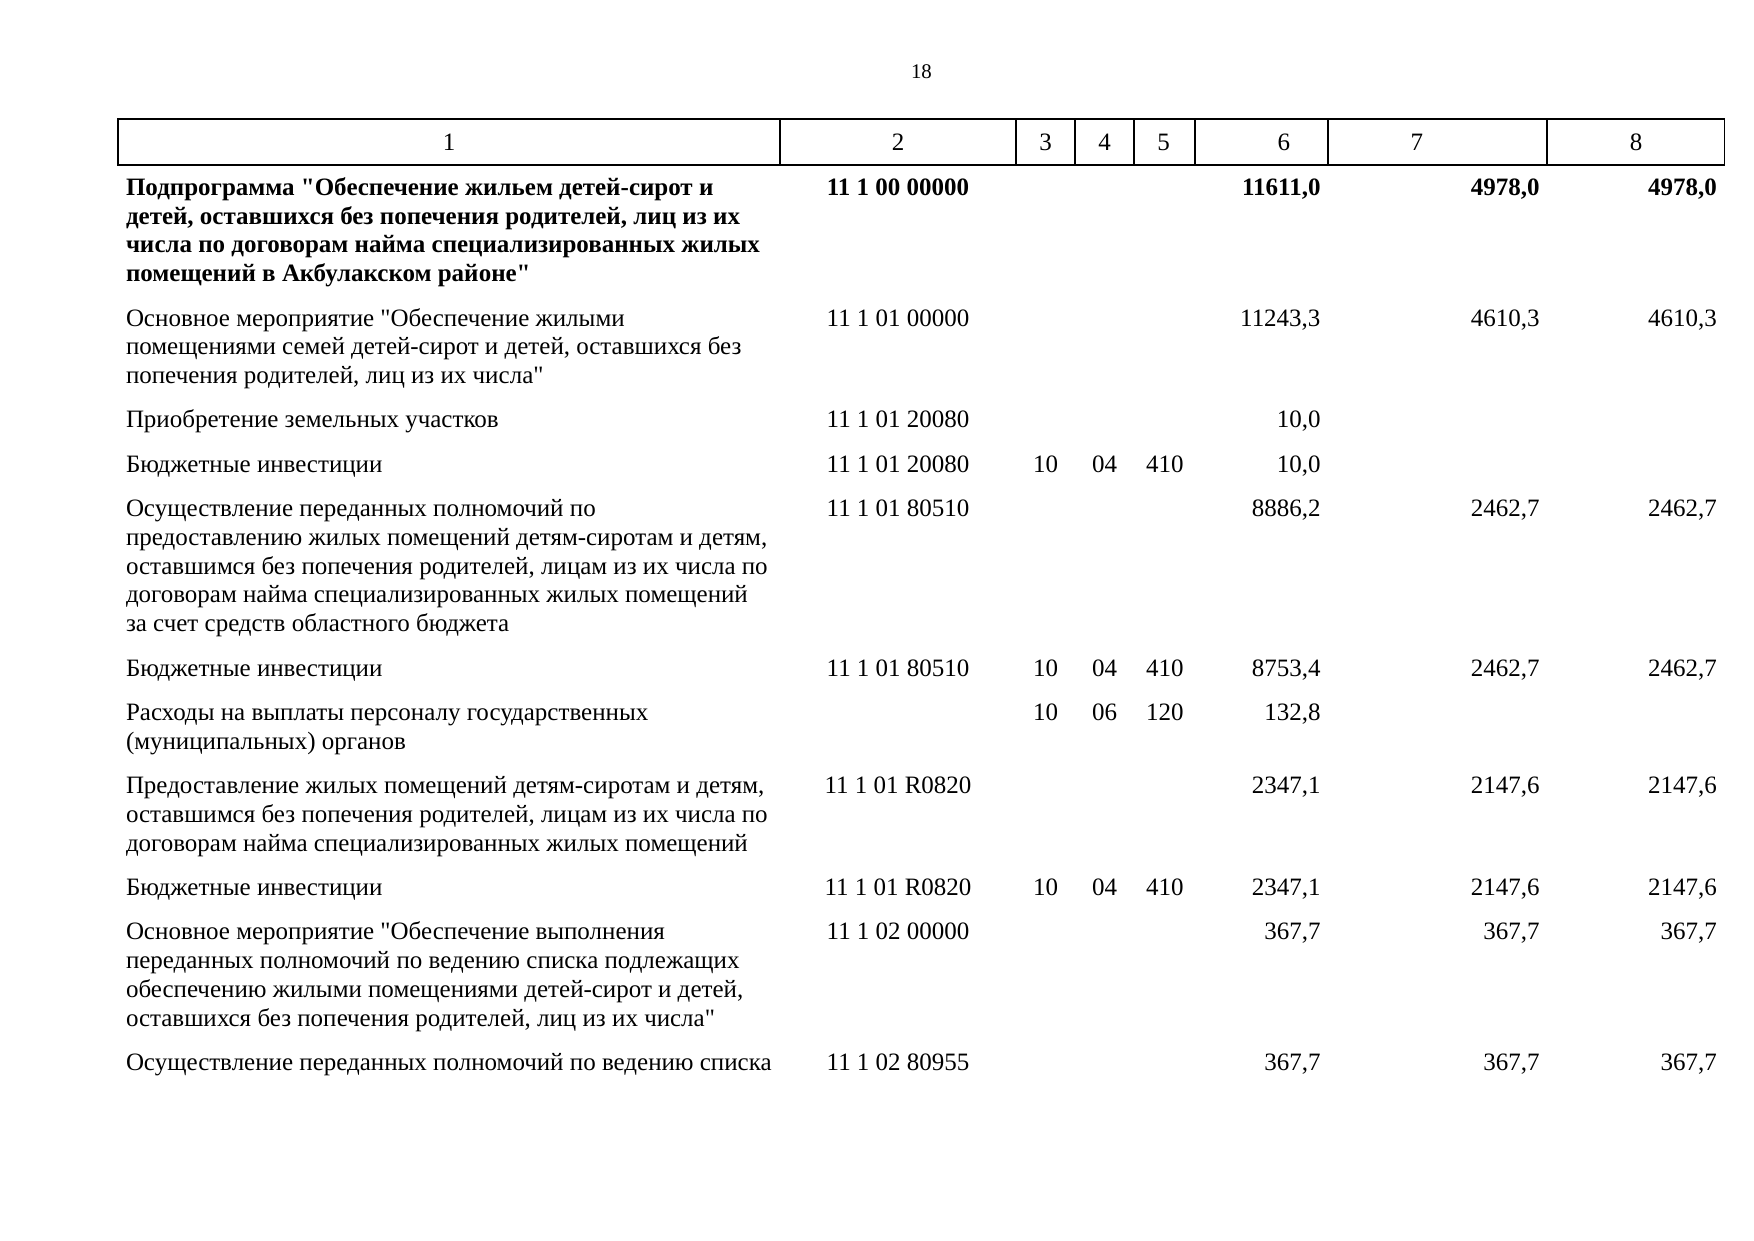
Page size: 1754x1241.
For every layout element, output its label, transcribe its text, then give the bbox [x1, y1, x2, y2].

table_cell 11 1 01 80510 [780, 645, 1016, 689]
table_cell [1134, 485, 1195, 645]
table_header 7 [1336, 128, 1497, 156]
table_cell 04 [1075, 441, 1134, 485]
table_cell [1016, 762, 1075, 864]
table_cell 10,0 [1195, 397, 1328, 441]
table_cell [1328, 397, 1547, 441]
table_cell Расходы на выплаты персоналу государственных (муниципальных) органов [118, 689, 780, 762]
table_cell 2147,6 [1328, 864, 1547, 908]
table_cell 11611,0 [1195, 166, 1328, 295]
table_cell 11 1 01 80510 [780, 485, 1016, 645]
table_cell 04 [1075, 645, 1134, 689]
table_cell 367,7 [1547, 909, 1724, 1039]
table_cell Основное мероприятие "Обеспечение жилыми помещениями семей детей-сирот и детей, оставшихся без попечения родителей, лиц из их числа" [118, 295, 780, 397]
table_cell Осуществление переданных полномочий по ведению списка [118, 1039, 780, 1083]
table_cell [1547, 397, 1724, 441]
table_header 3 [1024, 128, 1067, 156]
table_cell 2462,7 [1547, 645, 1724, 689]
table_cell [1016, 295, 1075, 397]
table_cell 2462,7 [1328, 645, 1547, 689]
table_cell [1134, 397, 1195, 441]
table_header 6 [1203, 128, 1327, 156]
table_cell [1016, 166, 1075, 295]
table_cell [1075, 1039, 1134, 1083]
table_cell 410 [1134, 441, 1195, 485]
table_cell [1134, 1039, 1195, 1083]
table_cell 10 [1016, 689, 1075, 762]
table_cell [1075, 166, 1134, 295]
table_header 5 [1142, 128, 1185, 156]
table_cell 367,7 [1195, 909, 1328, 1039]
table_header [119, 120, 779, 164]
table_header [781, 120, 1015, 164]
table_cell 367,7 [1547, 1039, 1724, 1083]
table_header 1 [126, 128, 772, 156]
table_cell 410 [1134, 864, 1195, 908]
table_cell [1134, 166, 1195, 295]
table_cell [780, 689, 1016, 762]
table_cell Основное мероприятие "Обеспечение выполнения переданных полномочий по ведению списка подлежащих обеспечению жилыми помещениями детей-сирот и детей, оставшихся без попечения родителей, лиц из их числа" [118, 909, 780, 1039]
table_cell Бюджетные инвестиции [118, 645, 780, 689]
table_cell 2147,6 [1547, 762, 1724, 864]
table_cell 8753,4 [1195, 645, 1328, 689]
table_cell 11 1 01 00000 [780, 295, 1016, 397]
table_cell 410 [1134, 645, 1195, 689]
table_header [1548, 120, 1724, 164]
table_cell [1016, 909, 1075, 1039]
table_cell Подпрограмма "Обеспечение жильем детей-сирот и детей, оставшихся без попечения родителей, лиц из их числа по договорам найма специализированных жилых помещений в Акбулакском районе" [118, 166, 780, 295]
table_cell [1134, 295, 1195, 397]
table_cell [1547, 441, 1724, 485]
table_cell 11243,3 [1195, 295, 1328, 397]
table_header [1329, 120, 1546, 164]
table_cell 04 [1075, 864, 1134, 908]
table_header [1196, 120, 1327, 164]
table_cell [1075, 485, 1134, 645]
table_cell 06 [1075, 689, 1134, 762]
table_header 2 [788, 128, 1008, 156]
table_cell Предоставление жилых помещений детям-сиротам и детям, оставшимся без попечения родителей, лицам из их числа по договорам найма специализированных жилых помещений [118, 762, 780, 864]
table_cell 4610,3 [1547, 295, 1724, 397]
table_cell [1016, 485, 1075, 645]
table_cell [1016, 1039, 1075, 1083]
table_cell [1134, 909, 1195, 1039]
table_cell [1328, 441, 1547, 485]
table_cell 10 [1016, 645, 1075, 689]
table_cell 11 1 01 R0820 [780, 762, 1016, 864]
table_cell 2347,1 [1195, 762, 1328, 864]
table_cell [1328, 689, 1547, 762]
table_cell [1547, 689, 1724, 762]
table_cell Бюджетные инвестиции [118, 864, 780, 908]
table_header 4 [1083, 128, 1126, 156]
table_cell [1016, 397, 1075, 441]
table_cell 2147,6 [1547, 864, 1724, 908]
table_cell 8886,2 [1195, 485, 1328, 645]
table_cell 11 1 01 20080 [780, 441, 1016, 485]
table_cell Приобретение земельных участков [118, 397, 780, 441]
table_cell Осуществление переданных полномочий по предоставлению жилых помещений детям-сиротам и детям, оставшимся без попечения родителей, лицам из их числа по договорам найма специализированных жилых помещений за счет средств областного бюджета [118, 485, 780, 645]
table_cell 10 [1016, 441, 1075, 485]
table_cell 367,7 [1328, 1039, 1547, 1083]
table_cell 11 1 02 00000 [780, 909, 1016, 1039]
table_cell 2147,6 [1328, 762, 1547, 864]
table_cell 4610,3 [1328, 295, 1547, 397]
table_cell 2347,1 [1195, 864, 1328, 908]
table_cell 11 1 00 00000 [780, 166, 1016, 295]
table_cell Бюджетные инвестиции [118, 441, 780, 485]
table_cell 120 [1134, 689, 1195, 762]
table_cell 4978,0 [1328, 166, 1547, 295]
table_cell 367,7 [1195, 1039, 1328, 1083]
table_header [1135, 120, 1194, 164]
table_header [1017, 120, 1074, 164]
table_cell [1075, 295, 1134, 397]
table_cell 4978,0 [1547, 166, 1724, 295]
table_cell 367,7 [1328, 909, 1547, 1039]
table_cell 10 [1016, 864, 1075, 908]
table_cell [1075, 397, 1134, 441]
table_cell 132,8 [1195, 689, 1328, 762]
table_cell 11 1 02 80955 [780, 1039, 1016, 1083]
table_cell 2462,7 [1547, 485, 1724, 645]
table_cell 2462,7 [1328, 485, 1547, 645]
table_cell 11 1 01 R0820 [780, 864, 1016, 908]
table_cell 11 1 01 20080 [780, 397, 1016, 441]
table_header [1076, 120, 1133, 164]
table_cell 10,0 [1195, 441, 1328, 485]
table_cell [1134, 762, 1195, 864]
table_cell [1075, 762, 1134, 864]
table_cell [1075, 909, 1134, 1039]
table_header 8 [1555, 128, 1716, 156]
